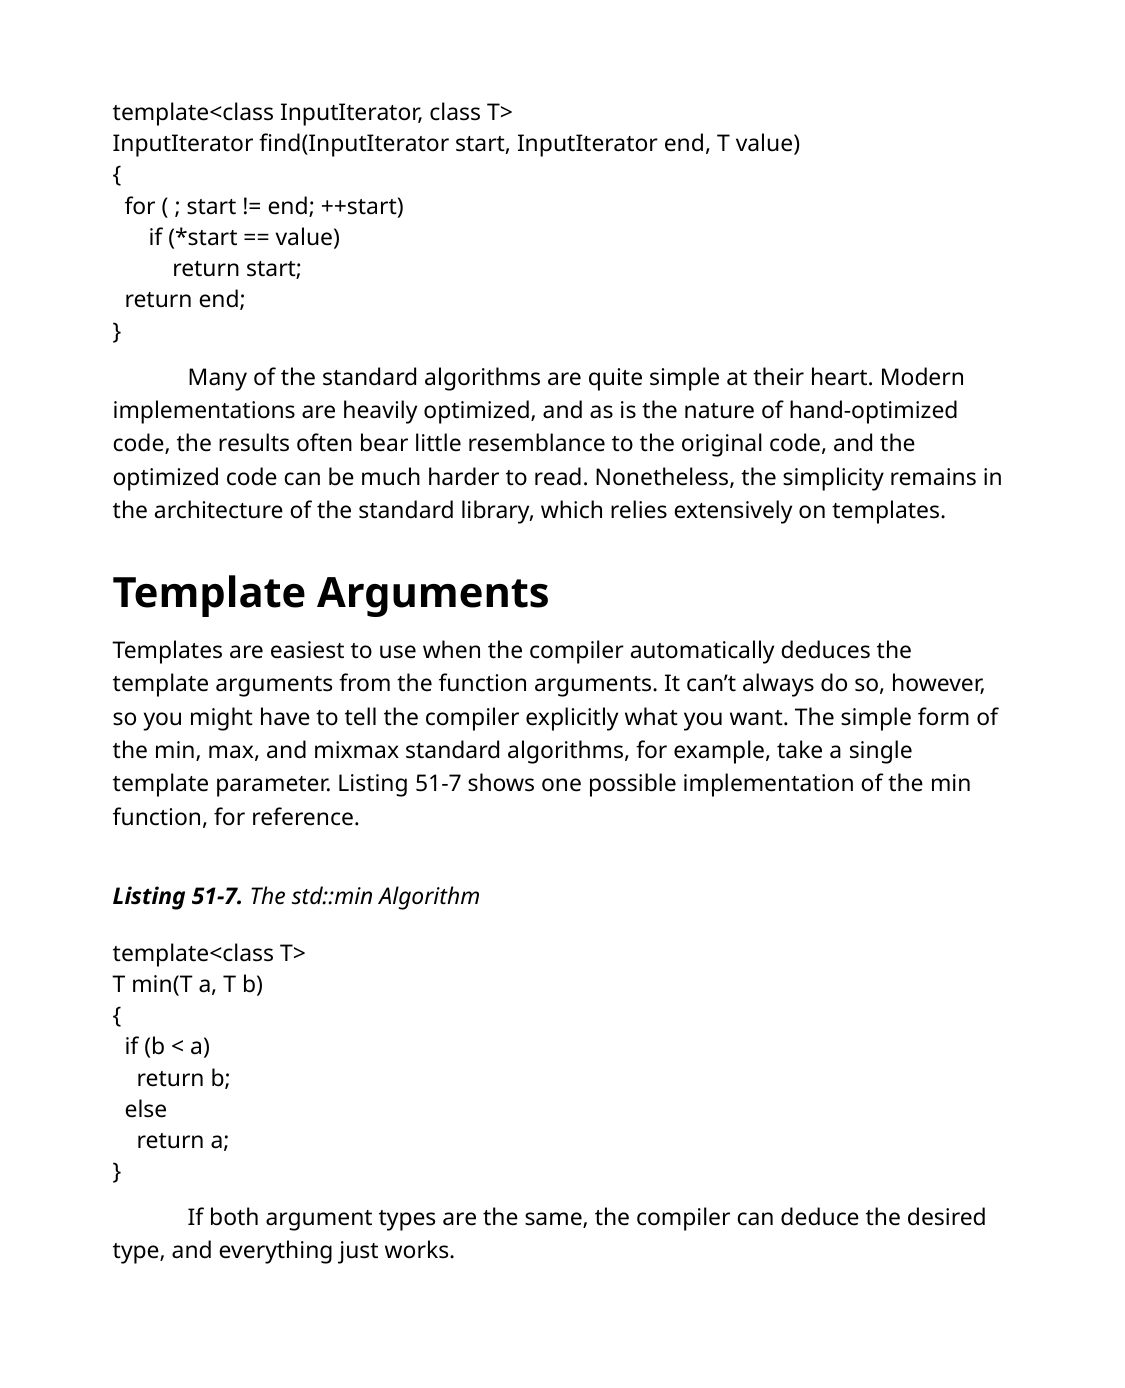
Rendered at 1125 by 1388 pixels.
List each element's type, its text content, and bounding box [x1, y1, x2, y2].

text { [112, 158, 1012, 190]
text else [112, 1093, 1012, 1124]
text return start; [112, 252, 1012, 283]
text return a; [112, 1124, 1012, 1155]
text return b; [112, 1062, 1012, 1093]
text if (*start == value) [112, 221, 1012, 252]
text if (b < a) [112, 1030, 1012, 1062]
text Listing 51-7. The std::min Algorithm [112, 880, 1012, 911]
text InputIterator find(InputIterator start, InputIterator end, T value) [112, 127, 1012, 158]
text for ( ; start != end; ++start) [112, 190, 1012, 221]
text template<class InputIterator, class T> [112, 96, 1012, 127]
text Templates are easiest to use when the compiler automatically deduces the template arguments from the function arguments. It can’t always do so, however, so you might have to tell the compiler explicitly what you want. The simple form of the min, max, and mixmax standard algorithms, for example, take a single template parameter. Listing 51-7 shows one possible implementation of the min function, for reference. [112, 632, 1012, 832]
subtitle Template Arguments [112, 563, 1012, 619]
text If both argument types are the same, the compiler can deduce the desired type, and everything just works. [112, 1199, 1012, 1266]
text template<class T> [112, 937, 1012, 968]
text { [112, 999, 1012, 1030]
text T min(T a, T b) [112, 968, 1012, 999]
text } [112, 1155, 1012, 1187]
text } [112, 315, 1012, 346]
text Many of the standard algorithms are quite simple at their heart. Modern implementations are heavily optimized, and as is the nature of hand-optimized code, the results often bear little resemblance to the original code, and the optimized code can be much harder to read. Nonetheless, the simplicity remains in the architecture of the standard library, which relies extensively on templates. [112, 358, 1012, 525]
text return end; [112, 283, 1012, 315]
